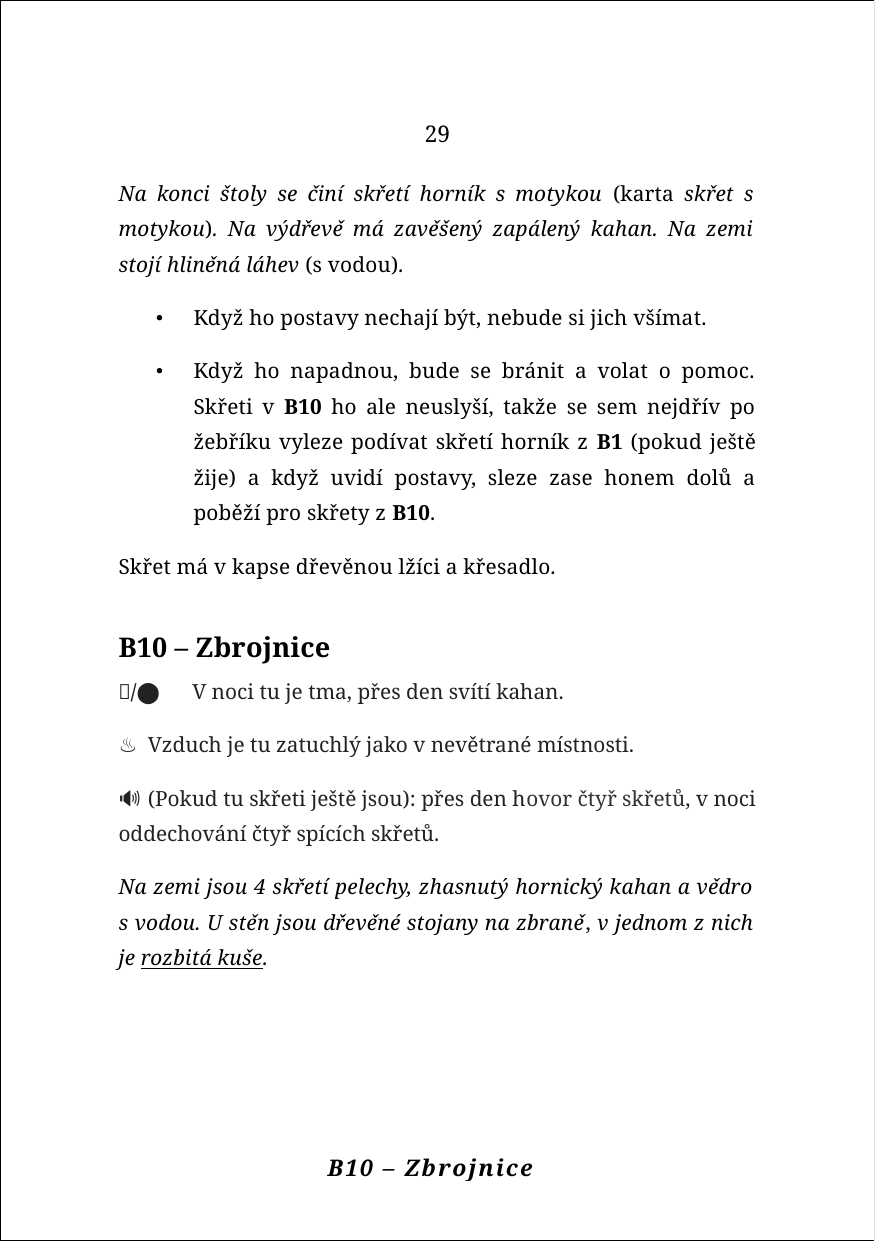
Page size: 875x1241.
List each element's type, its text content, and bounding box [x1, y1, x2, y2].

text 💡/⬤ V noci tu je tma, přes den svítí kahan. [118, 677, 756, 706]
text Na konci štoly se činí skřetí horník s motykou (karta skřet s motykou). Na výdřevě má zavěšený zapálený kahan. Na zemi stojí hliněná láhev (s vodou). [118, 179, 756, 278]
text 🔊 (Pokud tu skřeti ještě jsou): přes den hovor čtyř skřetů, v noci oddechování čtyř spících skřetů. [118, 784, 756, 848]
subtitle B10 – Zbrojnice [118, 629, 756, 666]
text Skřet má v kapse dřevěnou lžíci a křesadlo. [118, 552, 756, 580]
text Na zemi jsou 4 skřetí pelechy, zhasnutý hornický kahan a vědro s vodou. U stěn jsou dřevěné stojany na zbraně, v jednom z nich je rozbitá kuše. [118, 872, 756, 972]
list Když ho postavy nechají být, nebude si jich všímat. [156, 303, 756, 332]
list Když ho napadnou, bude se bránit a volat o pomoc. Skřeti v B10 ho ale neuslyší, takže se sem nejdřív po žebříku vyleze podívat skřetí horník z B1 (pokud ještě žije) a když uvidí postavy, sleze zase honem dolů a poběží pro skřety z B10. [156, 356, 756, 527]
text ♨ Vzduch je tu zatuchlý jako v nevětrané místnosti. [118, 731, 756, 759]
